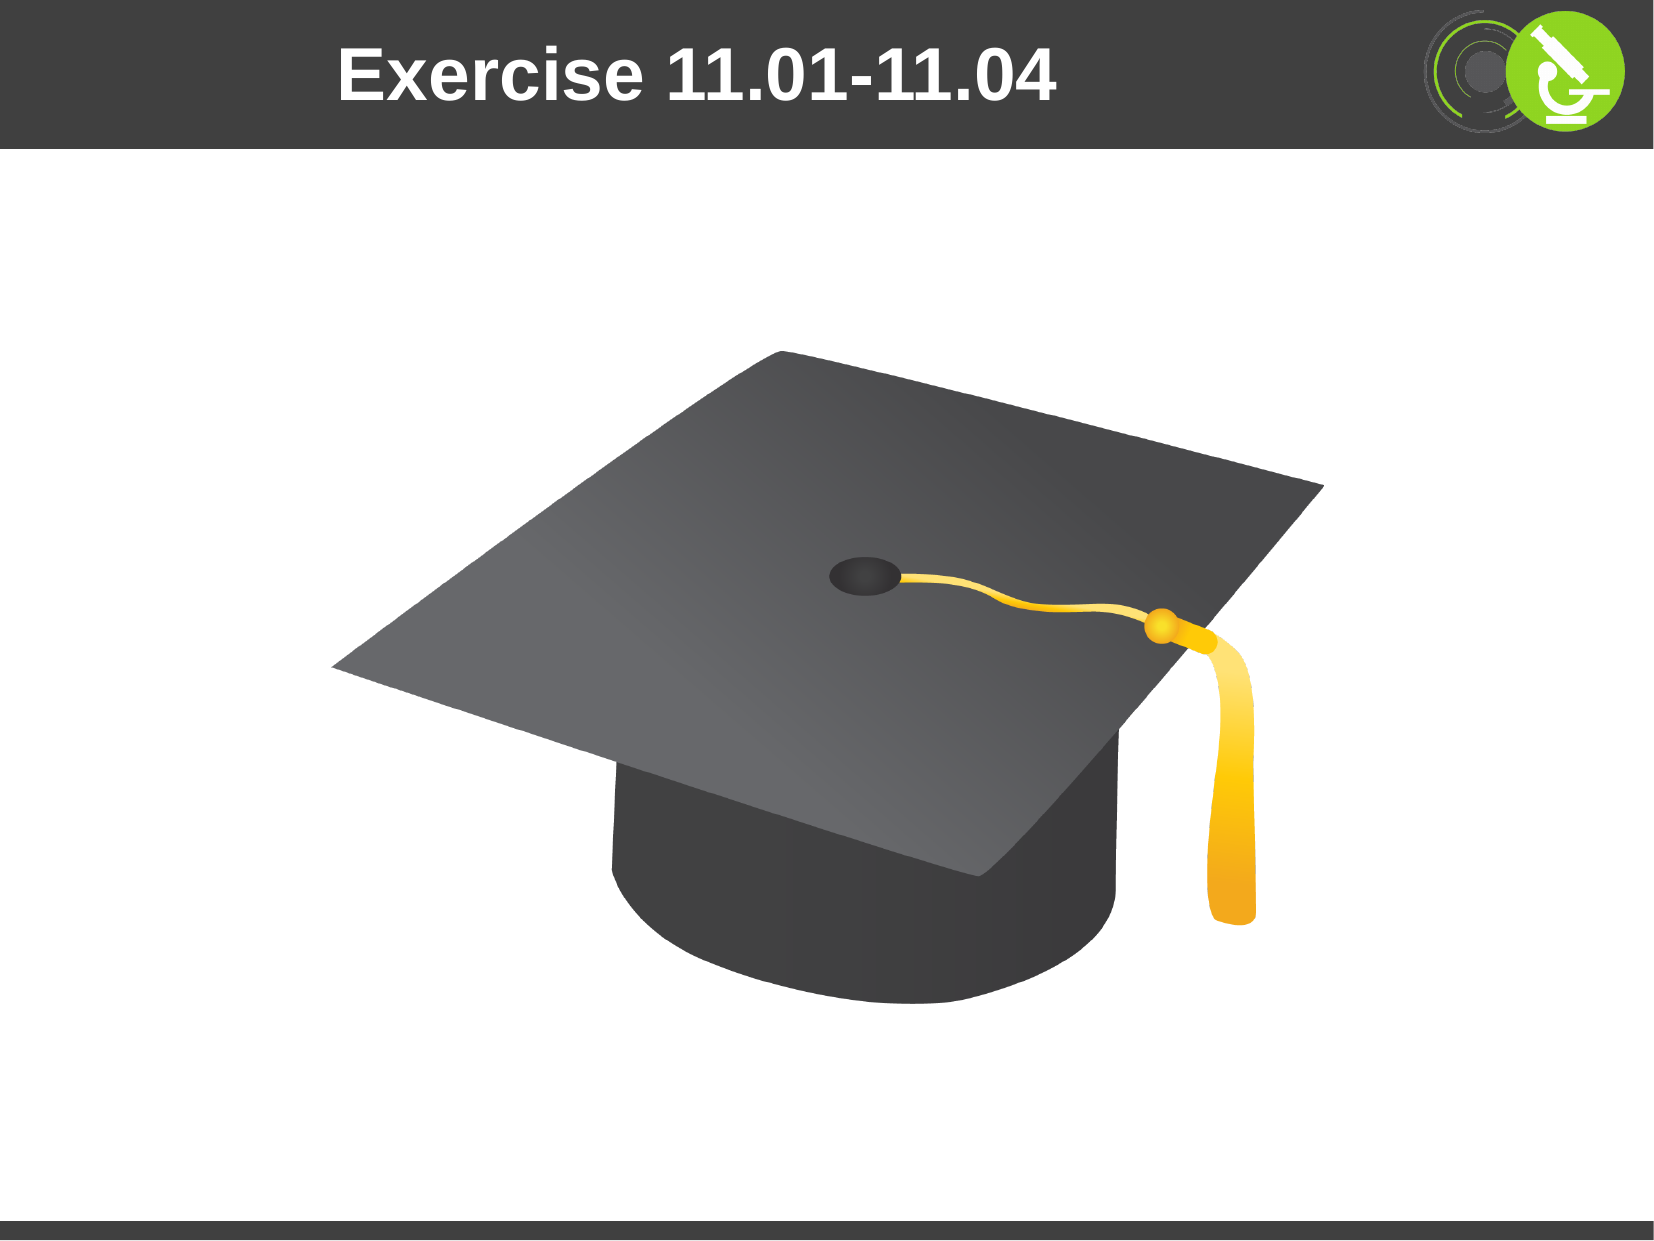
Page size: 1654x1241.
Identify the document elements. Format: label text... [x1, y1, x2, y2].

title Exercise 11.01-11.04 [0, 0, 1395, 149]
picture [331, 351, 1324, 1004]
picture [1420, 5, 1630, 138]
